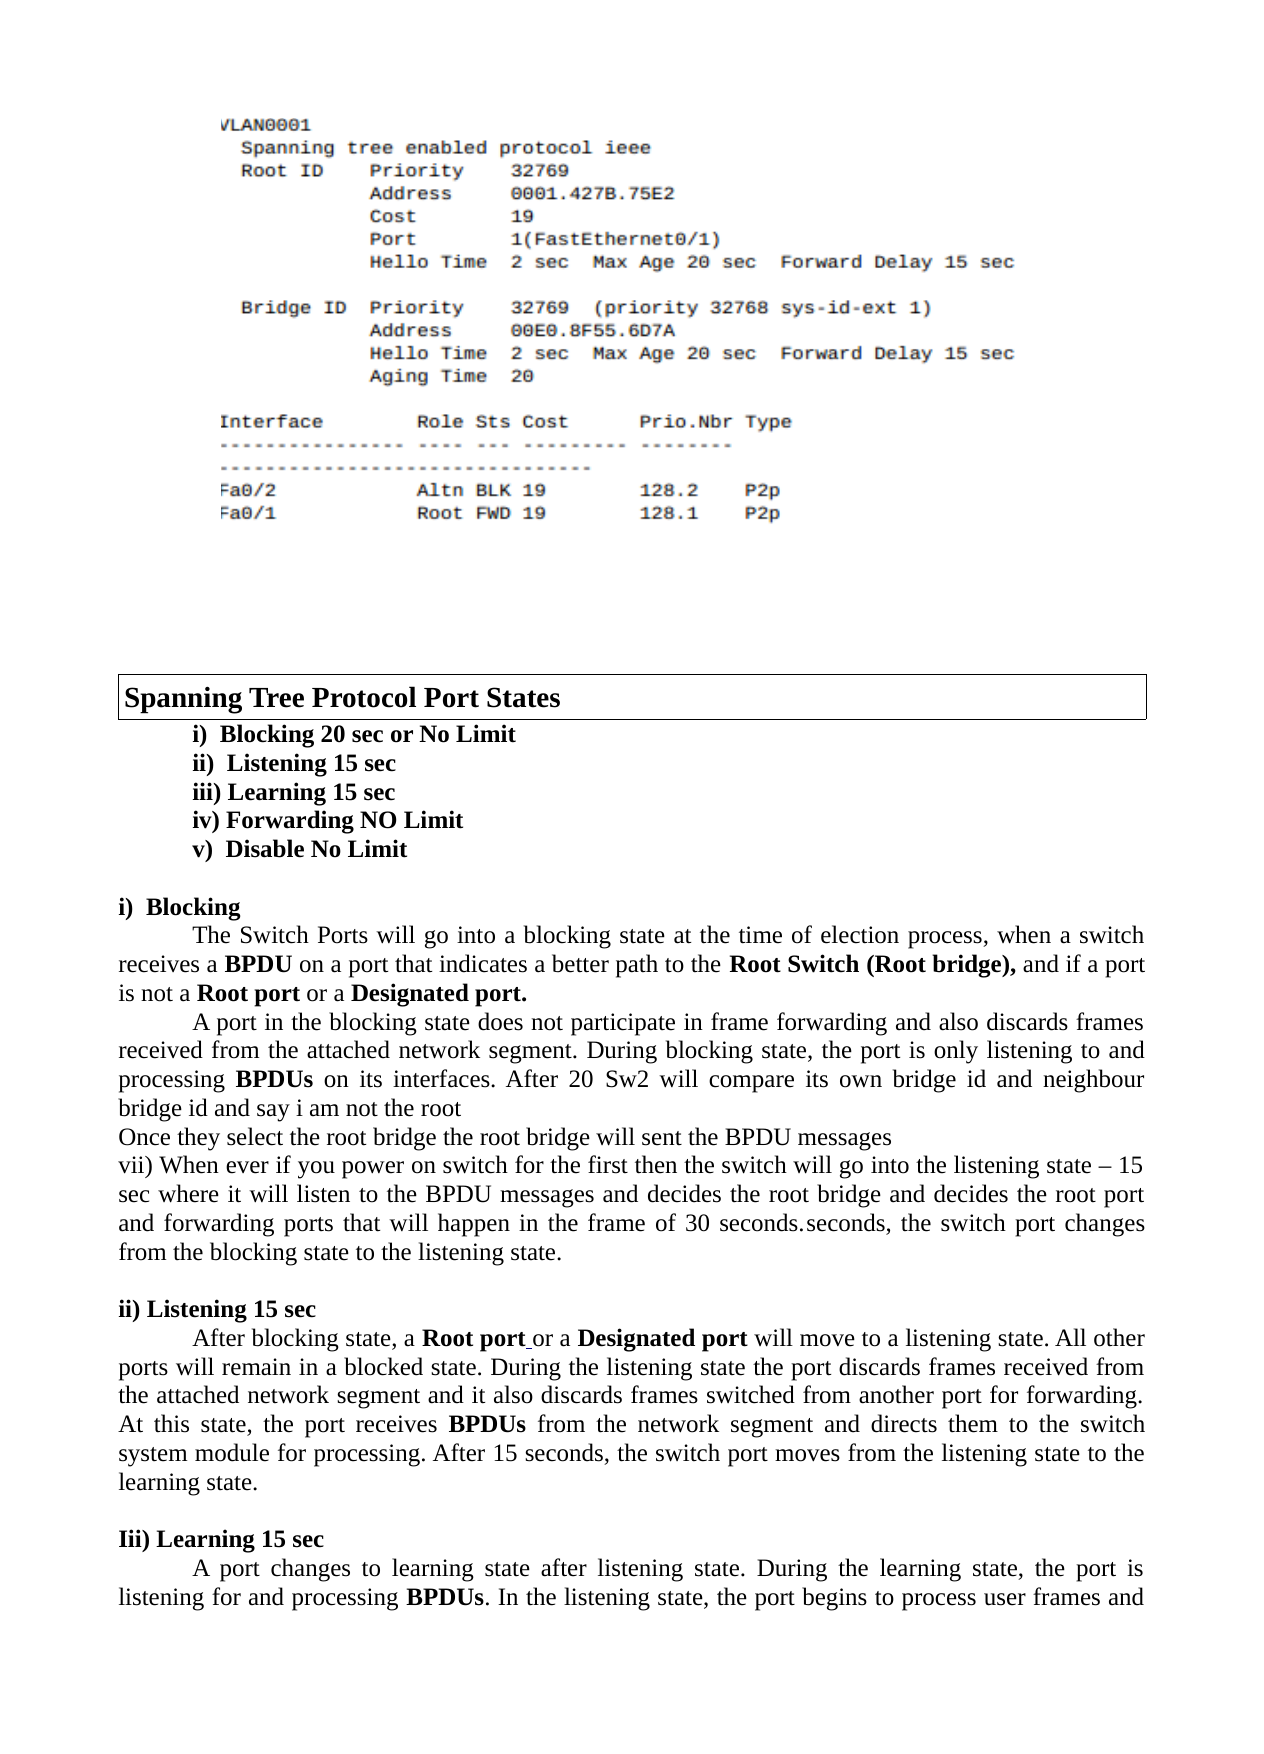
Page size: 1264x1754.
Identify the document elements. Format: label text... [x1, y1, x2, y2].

text Once they select the root bridge the root bridge will sent the BPDU messages [118, 1122, 1146, 1150]
text A port changes to learning state after listening state. During the learning state, the port is listening for and processing BPDUs. In the listening state, the port begins to process user frames and [118, 1553, 1146, 1610]
text ii) Listening 15 sec [118, 748, 1146, 777]
text ii) Listening 15 sec [118, 1294, 1146, 1323]
picture [221, 118, 1043, 542]
text i) Blocking [118, 892, 1146, 920]
text iii) Learning 15 sec [118, 777, 1146, 805]
text iv) Forwarding NO Limit [118, 805, 1146, 834]
text After blocking state, a Root port or a Designated port will move to a listening state. All other ports will remain in a blocked state. During the listening state the port discards frames received from the attached network segment and it also discards frames switched from another port for forwarding. At this state, the port receives BPDUs from the network segment and directs them to the switch system module for processing. After 15 seconds, the switch port moves from the listening state to the learning state. [118, 1323, 1146, 1495]
text The Switch Ports will go into a blocking state at the time of election process, when a switch receives a BPDU on a port that indicates a better path to the Root Switch (Root bridge), and if a port is not a Root port or a Designated port. [118, 920, 1146, 1007]
text i) Blocking 20 sec or No Limit [118, 720, 1146, 748]
text v) Disable No Limit [118, 834, 1146, 863]
text A port in the blocking state does not participate in frame forwarding and also discards frames received from the attached network segment. During blocking state, the port is only listening to and processing BPDUs on its interfaces. After 20 Sw2 will compare its own bridge id and neighbour bridge id and say i am not the root [118, 1007, 1146, 1122]
text Iii) Learning 15 sec [118, 1524, 1146, 1553]
text vii) When ever if you power on switch for the first then the switch will go into the listening state – 15 sec where it will listen to the BPDU messages and decides the root bridge and decides the root port and forwarding ports that will happen in the frame of 30 seconds.seconds, the switch port changes from the blocking state to the listening state. [118, 1150, 1146, 1265]
table_header Spanning Tree Protocol Port States [119, 675, 1146, 719]
